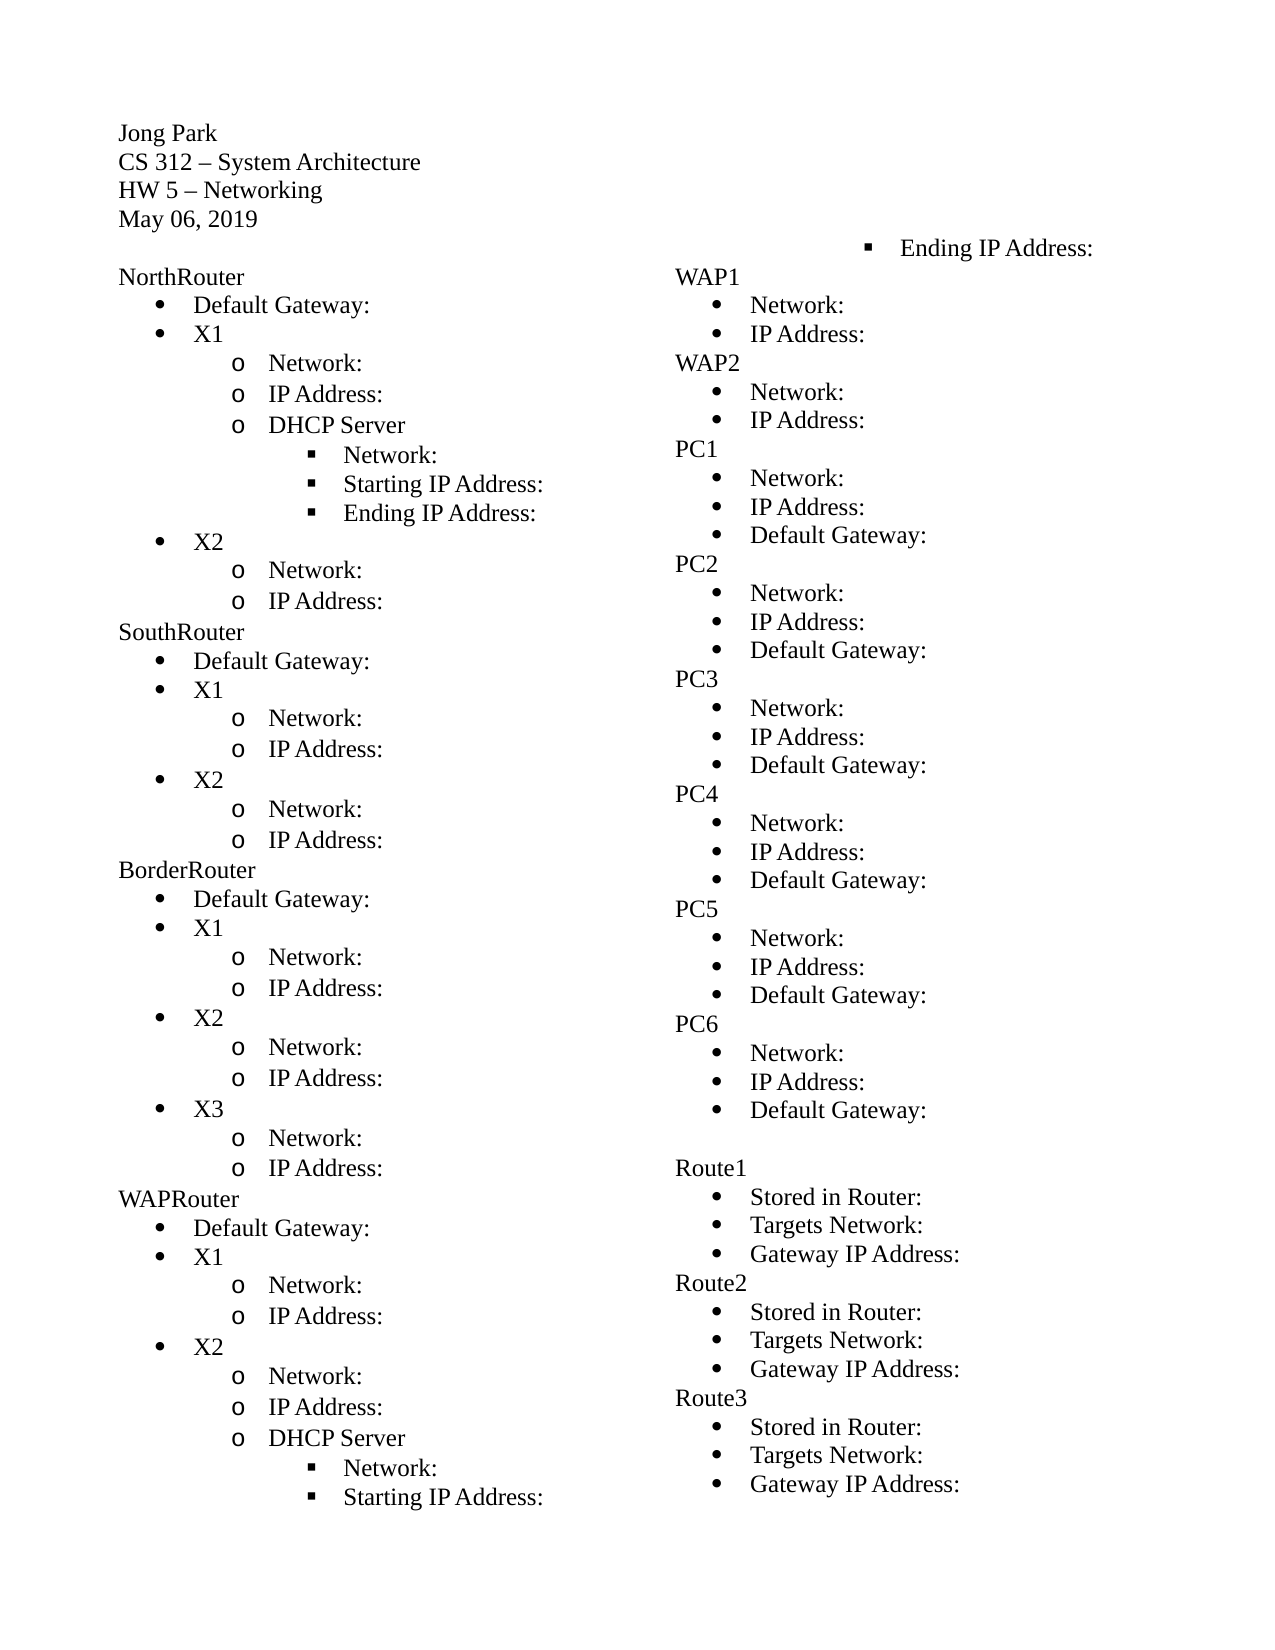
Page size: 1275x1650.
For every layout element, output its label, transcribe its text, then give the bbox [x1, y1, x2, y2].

text Route2 [675, 1268, 1157, 1297]
text PC1 [675, 434, 1157, 463]
list X1 [156, 319, 600, 348]
list Network: [712, 923, 1157, 952]
list Targets Network: [712, 1211, 1157, 1239]
list Network: [231, 1271, 600, 1301]
list Network: [231, 794, 600, 825]
list Starting IP Address: [306, 469, 600, 498]
list X2 [156, 1332, 600, 1361]
text WAP2 [675, 348, 1157, 377]
list IP Address: [231, 1063, 600, 1094]
list X1 [156, 675, 600, 703]
list Targets Network: [712, 1441, 1157, 1469]
list IP Address: [712, 607, 1157, 636]
list X1 [156, 1242, 600, 1271]
list Network: [712, 377, 1157, 406]
list DHCP Server [231, 410, 600, 441]
list Default Gateway: [156, 646, 600, 675]
text PC6 [675, 1009, 1157, 1038]
list IP Address: [712, 837, 1157, 866]
list Stored in Router: [712, 1297, 1157, 1326]
text Jong Park [118, 118, 1157, 147]
list IP Address: [231, 379, 600, 410]
list IP Address: [231, 1153, 600, 1184]
list Network: [231, 703, 600, 734]
list Default Gateway: [712, 1096, 1157, 1124]
list Network: [231, 556, 600, 586]
text PC5 [675, 894, 1157, 923]
list Starting IP Address: [306, 1482, 600, 1511]
text BorderRouter [118, 856, 600, 884]
list Stored in Router: [712, 1412, 1157, 1441]
list Default Gateway: [156, 291, 600, 319]
text PC2 [675, 549, 1157, 578]
list Gateway IP Address: [712, 1239, 1157, 1268]
list Network: [231, 348, 600, 379]
list IP Address: [231, 734, 600, 765]
list Network: [712, 463, 1157, 492]
list Network: [712, 693, 1157, 722]
list IP Address: [231, 1392, 600, 1423]
list IP Address: [712, 952, 1157, 981]
list Default Gateway: [156, 1213, 600, 1242]
list Default Gateway: [712, 981, 1157, 1009]
list Targets Network: [712, 1326, 1157, 1354]
list Stored in Router: [712, 1182, 1157, 1211]
list Default Gateway: [712, 751, 1157, 779]
text WAP1 [675, 262, 1157, 291]
list Gateway IP Address: [712, 1469, 1157, 1498]
list IP Address: [231, 1301, 600, 1332]
list X2 [156, 1003, 600, 1032]
text May 06, 2019 [118, 204, 1157, 233]
list Network: [306, 1453, 600, 1482]
text HW 5 – Networking [118, 176, 1157, 204]
list Default Gateway: [712, 521, 1157, 549]
list Network: [231, 1032, 600, 1063]
list IP Address: [712, 319, 1157, 348]
list Network: [231, 1361, 600, 1392]
list X3 [156, 1094, 600, 1123]
text SouthRouter [118, 617, 600, 646]
list Default Gateway: [712, 636, 1157, 664]
list IP Address: [712, 1067, 1157, 1096]
list Network: [231, 1123, 600, 1153]
text CS 312 – System Architecture [118, 147, 1157, 176]
list Network: [712, 291, 1157, 319]
list IP Address: [712, 722, 1157, 751]
text PC4 [675, 779, 1157, 808]
list DHCP Server [231, 1423, 600, 1453]
list X2 [156, 527, 600, 556]
list Network: [712, 1038, 1157, 1067]
list Network: [712, 808, 1157, 837]
text WAPRouter [118, 1184, 600, 1213]
list Ending IP Address: [306, 498, 600, 527]
list Default Gateway: [156, 884, 600, 913]
text Route3 [675, 1383, 1157, 1412]
list X2 [156, 765, 600, 794]
list Gateway IP Address: [712, 1354, 1157, 1383]
list IP Address: [712, 492, 1157, 521]
list Network: [231, 942, 600, 973]
text PC3 [675, 664, 1157, 693]
list IP Address: [231, 973, 600, 1003]
list IP Address: [231, 586, 600, 617]
list IP Address: [712, 406, 1157, 434]
list Network: [306, 441, 600, 469]
list X1 [156, 913, 600, 942]
text NorthRouter [118, 262, 600, 291]
list Network: [712, 578, 1157, 607]
list Ending IP Address: [862, 233, 1157, 262]
text Route1 [675, 1153, 1157, 1182]
list Default Gateway: [712, 866, 1157, 894]
list IP Address: [231, 825, 600, 856]
